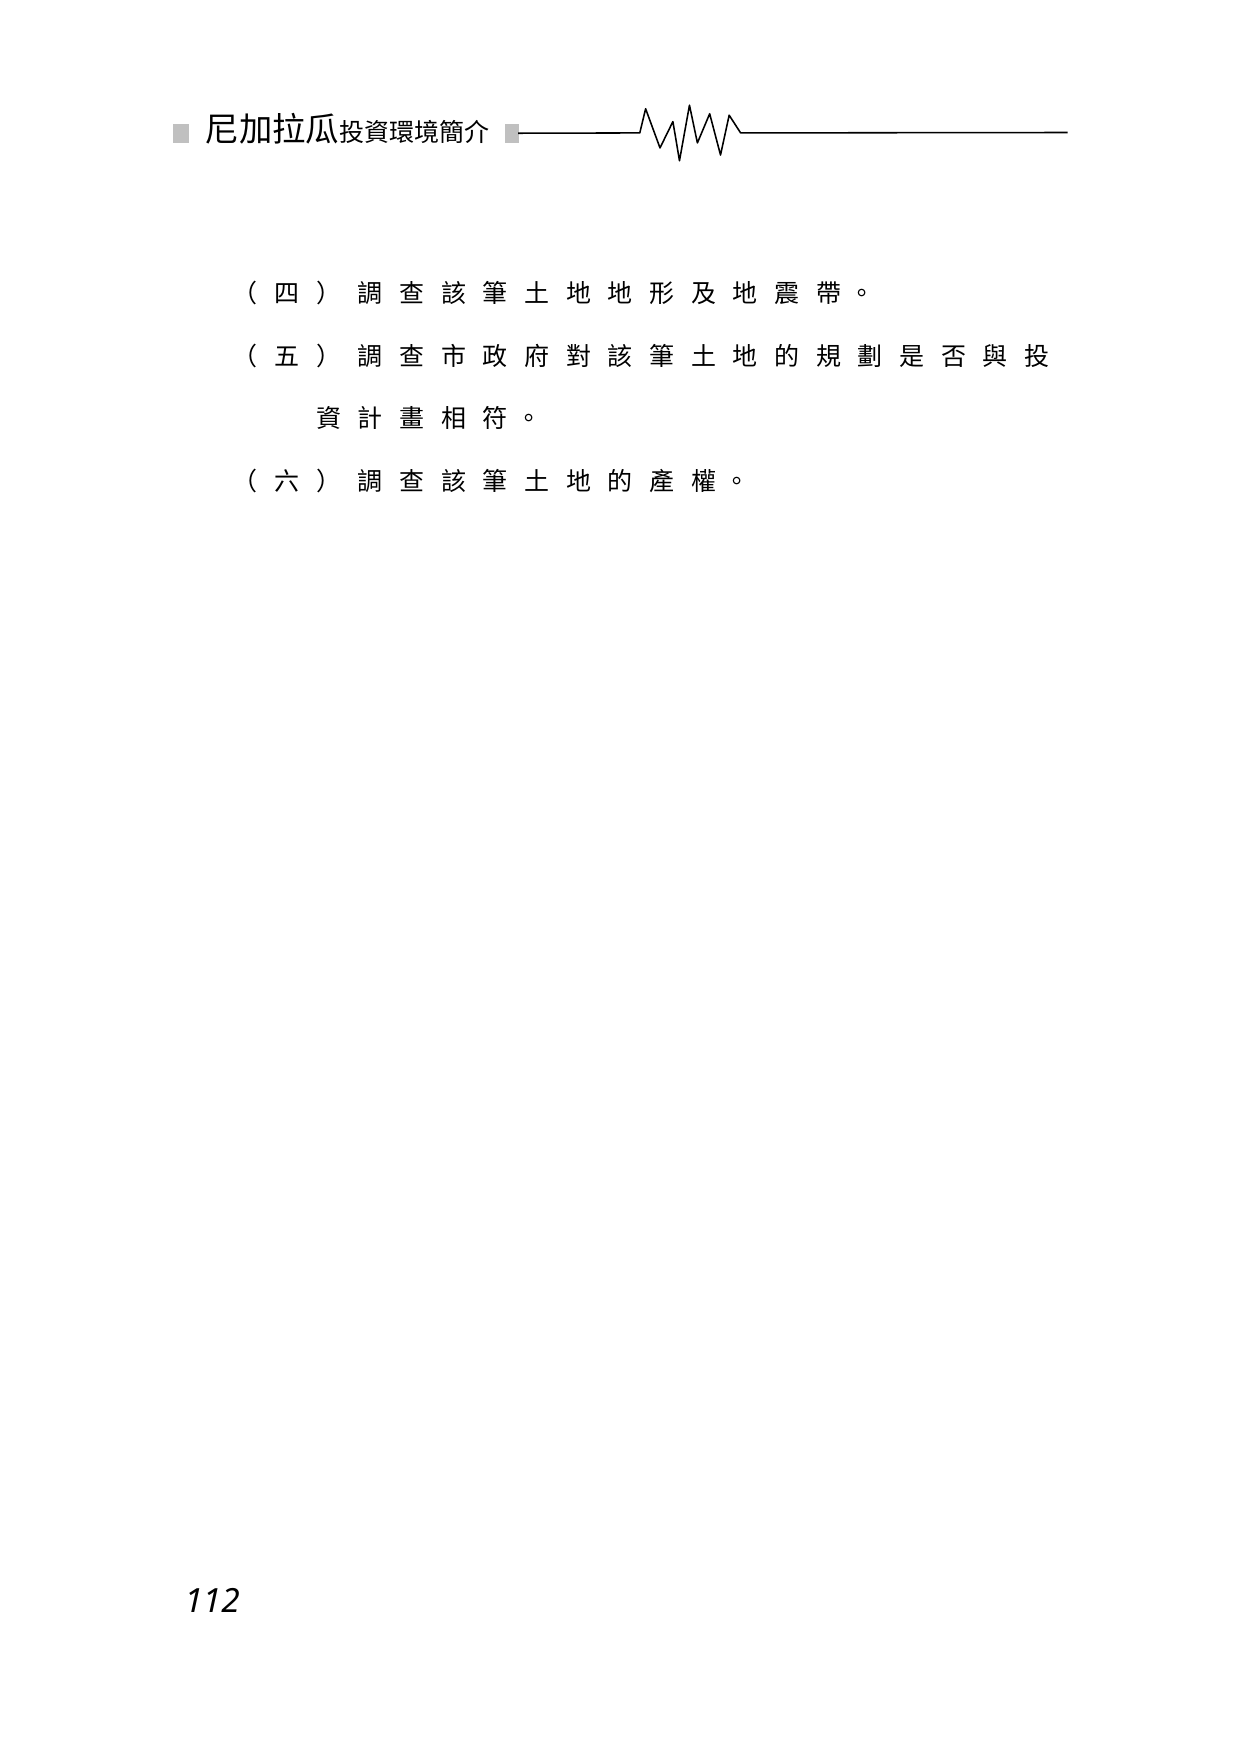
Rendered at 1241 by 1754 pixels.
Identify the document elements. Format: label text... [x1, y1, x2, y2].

text （六）調查該筆土地的產權。 [207, 438, 1058, 500]
text （五）調查市政府對該筆土地的規劃是否與投資計畫相符。 [207, 313, 1058, 438]
text （四）調查該筆土地地形及地震帶。 [207, 250, 1058, 313]
